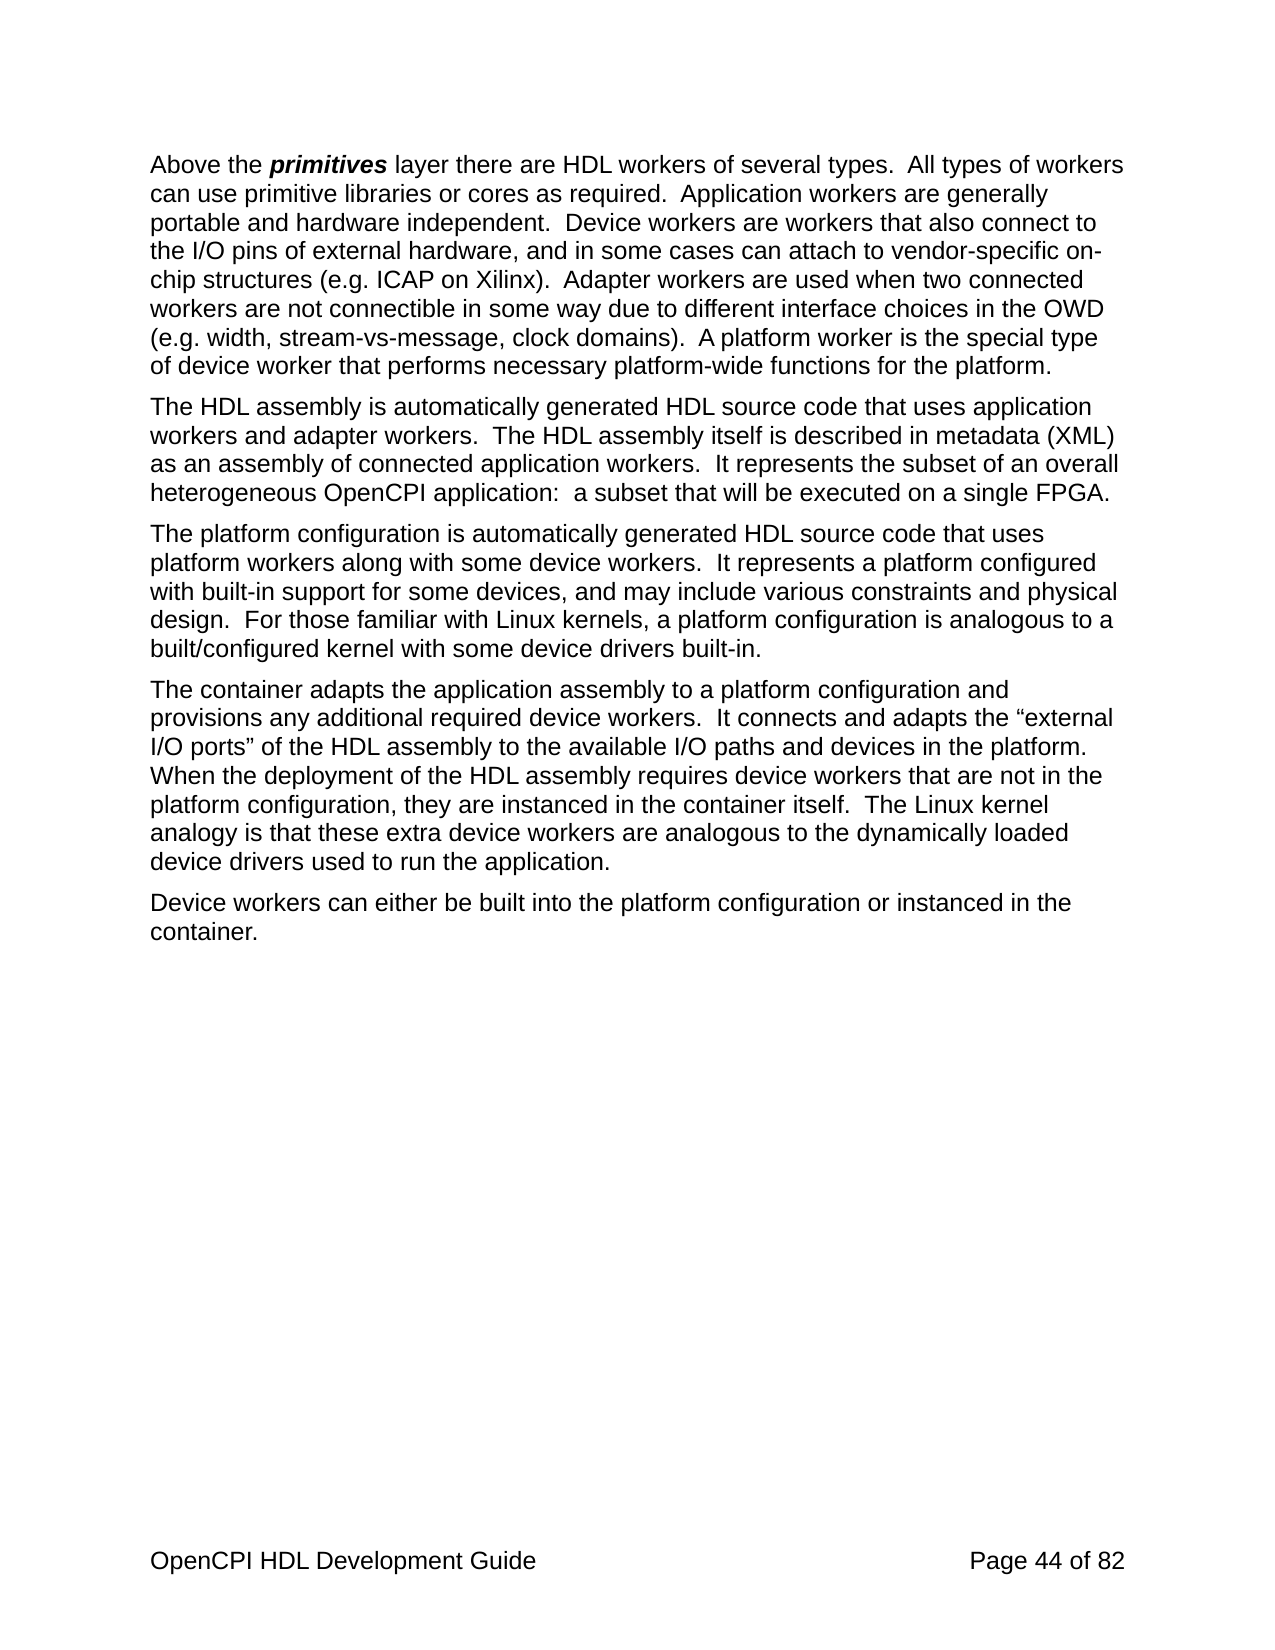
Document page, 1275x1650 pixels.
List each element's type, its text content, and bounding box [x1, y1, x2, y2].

text The container adapts the application assembly to a platform configuration and provisions any additional required device workers. It connects and adapts the “external I/O ports” of the HDL assembly to the available I/O paths and devices in the platform. When the deployment of the HDL assembly requires device workers that are not in the platform configuration, they are instanced in the container itself. The Linux kernel analogy is that these extra device workers are analogous to the dynamically loaded device drivers used to run the application. [150, 675, 1125, 876]
text Above the primitives layer there are HDL workers of several types. All types of workers can use primitive libraries or cores as required. Application workers are generally portable and hardware independent. Device workers are workers that also connect to the I/O pins of external hardware, and in some cases can attach to vendor-specific on-chip structures (e.g. ICAP on Xilinx). Adapter workers are used when two connected workers are not connectible in some way due to different interface choices in the OWD (e.g. width, stream-vs-message, clock domains). A platform worker is the special type of device worker that performs necessary platform-wide functions for the platform. [150, 150, 1125, 380]
text The platform configuration is automatically generated HDL source code that uses platform workers along with some device workers. It represents a platform configured with built-in support for some devices, and may include various constraints and physical design. For those familiar with Linux kernels, a platform configuration is analogous to a built/configured kernel with some device drivers built-in. [150, 519, 1125, 663]
text The HDL assembly is automatically generated HDL source code that uses application workers and adapter workers. The HDL assembly itself is described in metadata (XML) as an assembly of connected application workers. It represents the subset of an overall heterogeneous OpenCPI application: a subset that will be executed on a single FPGA. [150, 392, 1125, 507]
text Device workers can either be built into the platform configuration or instanced in the container. [150, 888, 1125, 945]
